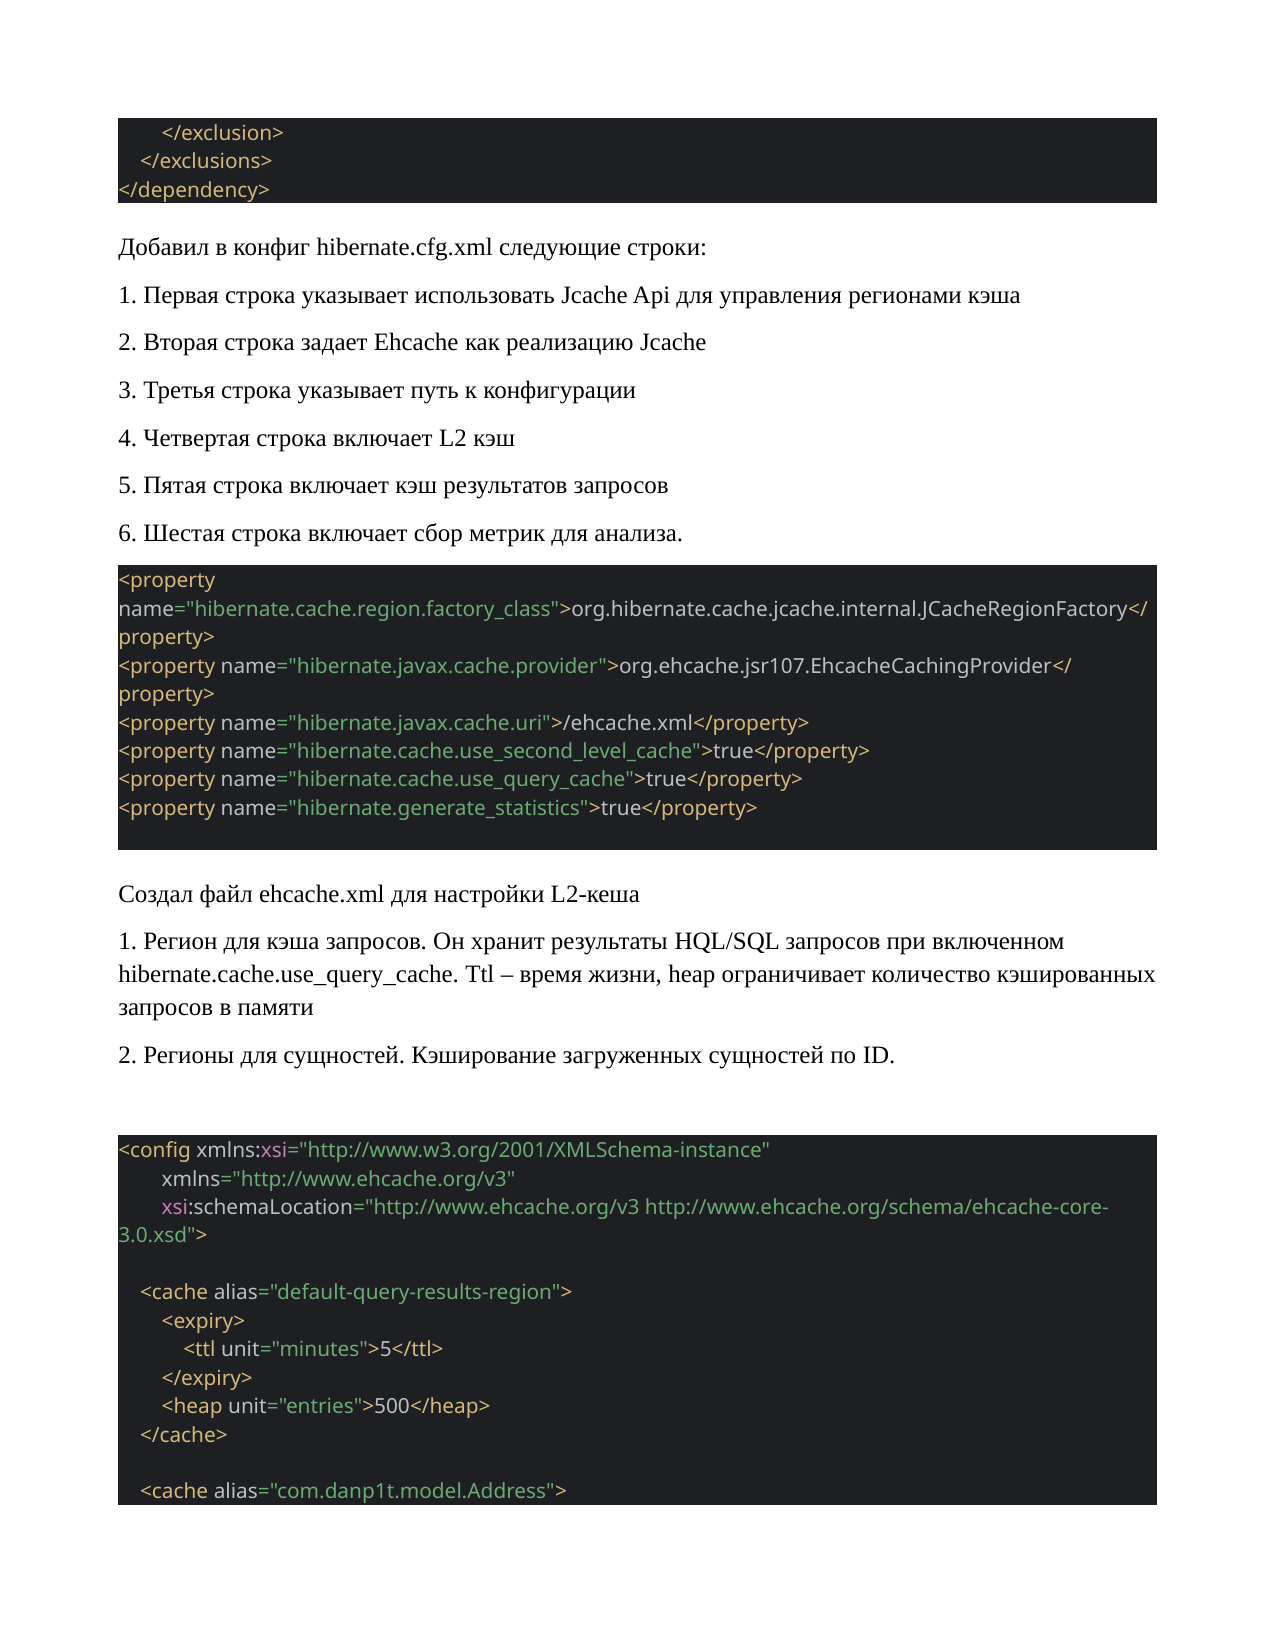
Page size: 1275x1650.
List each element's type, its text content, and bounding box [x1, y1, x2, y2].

text <config xmlns:xsi="http://www.w3.org/2001/XMLSchema-instance" xmlns="http://www.ehcache.org/v3" xsi:schemaLocation="http://www.ehcache.org/v3 http://www.ehcache.org/schema/ehcache-core-3.0.xsd"> <cache alias="default-query-results-region"> <expiry> <ttl unit="minutes">5</ttl> </expiry> <heap unit="entries">500</heap> </cache> <cache alias="com.danp1t.model.Address"> [118, 1135, 1157, 1505]
text 6. Шестая строка включает сбор метрик для анализа. [118, 518, 1157, 547]
text Добавил в конфиг hibernate.cfg.xml следующие строки: [118, 232, 1157, 261]
text 1. Регион для кэша запросов. Он хранит результаты HQL/SQL запросов при включенном hibernate.cache.use_query_cache. Ttl – время жизни, heap ограничивает количество кэшированных запросов в памяти [118, 926, 1157, 1021]
text 1. Первая строка указывает использовать Jcache Api для управления регионами кэша [118, 280, 1157, 308]
text 2. Регионы для сущностей. Кэширование загруженных сущностей по ID. [118, 1040, 1157, 1069]
text 2. Вторая строка задает Ehcache как реализацию Jcache [118, 327, 1157, 356]
text 3. Третья строка указывает путь к конфигурации [118, 375, 1157, 404]
text Создал файл ehcache.xml для настройки L2-кеша [118, 879, 1157, 908]
text 4. Четвертая строка включает L2 кэш [118, 423, 1157, 451]
text 5. Пятая строка включает кэш результатов запросов [118, 470, 1157, 499]
text </exclusion> </exclusions> </dependency> [118, 118, 1157, 203]
text <property name="hibernate.cache.region.factory_class">org.hibernate.cache.jcache.internal.JCacheRegionFactory</property> <property name="hibernate.javax.cache.provider">org.ehcache.jsr107.EhcacheCachingProvider</property> <property name="hibernate.javax.cache.uri">/ehcache.xml</property> <property name="hibernate.cache.use_second_level_cache">true</property> <property name="hibernate.cache.use_query_cache">true</property> <property name="hibernate.generate_statistics">true</property> [118, 565, 1157, 850]
